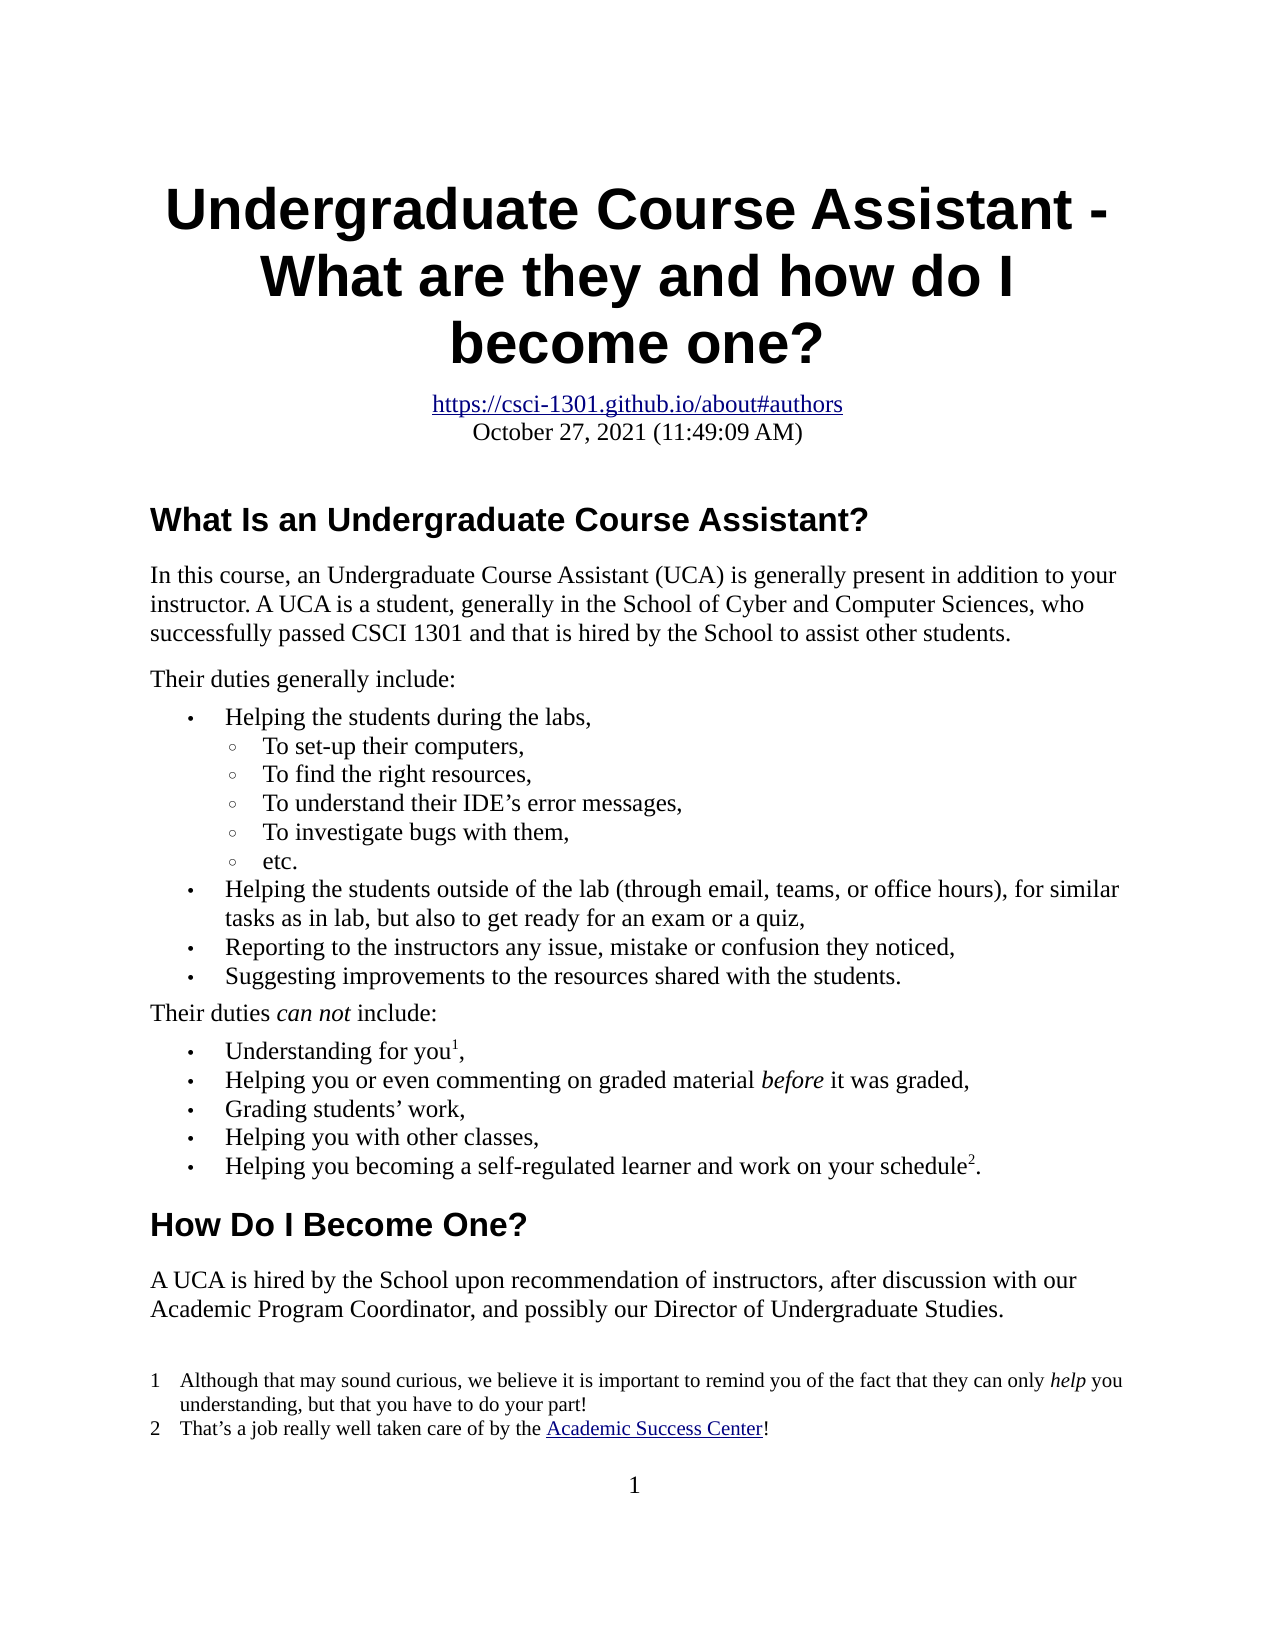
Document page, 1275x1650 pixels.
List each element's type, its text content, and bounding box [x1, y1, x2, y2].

text In this course, an Undergraduate Course Assistant (UCA) is generally present in addition to your instructor. A UCA is a student, generally in the School of Cyber and Computer Sciences, who successfully passed CSCI 1301 and that is hired by the School to assist other students. [150, 560, 1125, 646]
text Their duties generally include: [150, 664, 1125, 693]
list To find the right resources, [225, 759, 1125, 788]
text https://csci-1301.github.io/about#authors [150, 389, 1125, 417]
list Suggesting improvements to the resources shared with the students. [187, 961, 1125, 989]
title Undergraduate Course Assistant - What are they and how do I become one? [150, 175, 1125, 376]
list Helping the students during the labs, [187, 702, 1125, 731]
list Helping you becoming a self-regulated learner and work on your schedule. [187, 1151, 1125, 1180]
list That’s a job really well taken care of by the Academic Success Center! [150, 1416, 1125, 1440]
text October 27, 2021 (11:49:09 AM) [150, 417, 1125, 446]
list To understand their IDE’s error messages, [225, 788, 1125, 817]
list Understanding for you, [187, 1036, 1125, 1065]
list Reporting to the instructors any issue, mistake or confusion they noticed, [187, 932, 1125, 961]
list Grading students’ work, [187, 1094, 1125, 1122]
list etc. [225, 846, 1125, 874]
list Helping the students outside of the lab (through email, teams, or office hours), for similar tasks as in lab, but also to get ready for an exam or a quiz, [187, 874, 1125, 932]
list Helping you or even commenting on graded material before it was graded, [187, 1065, 1125, 1094]
list To set-up their computers, [225, 731, 1125, 759]
subtitle What Is an Undergraduate Course Assistant? [150, 500, 1125, 539]
list Helping you with other classes, [187, 1122, 1125, 1151]
subtitle How Do I Become One? [150, 1205, 1125, 1243]
text A UCA is hired by the School upon recommendation of instructors, after discussion with our Academic Program Coordinator, and possibly our Director of Undergraduate Studies. [150, 1265, 1125, 1322]
text Their duties can not include: [150, 998, 1125, 1027]
list Although that may sound curious, we believe it is important to remind you of the fact that they can only help you understanding, but that you have to do your part! [150, 1368, 1125, 1416]
list To investigate bugs with them, [225, 817, 1125, 846]
